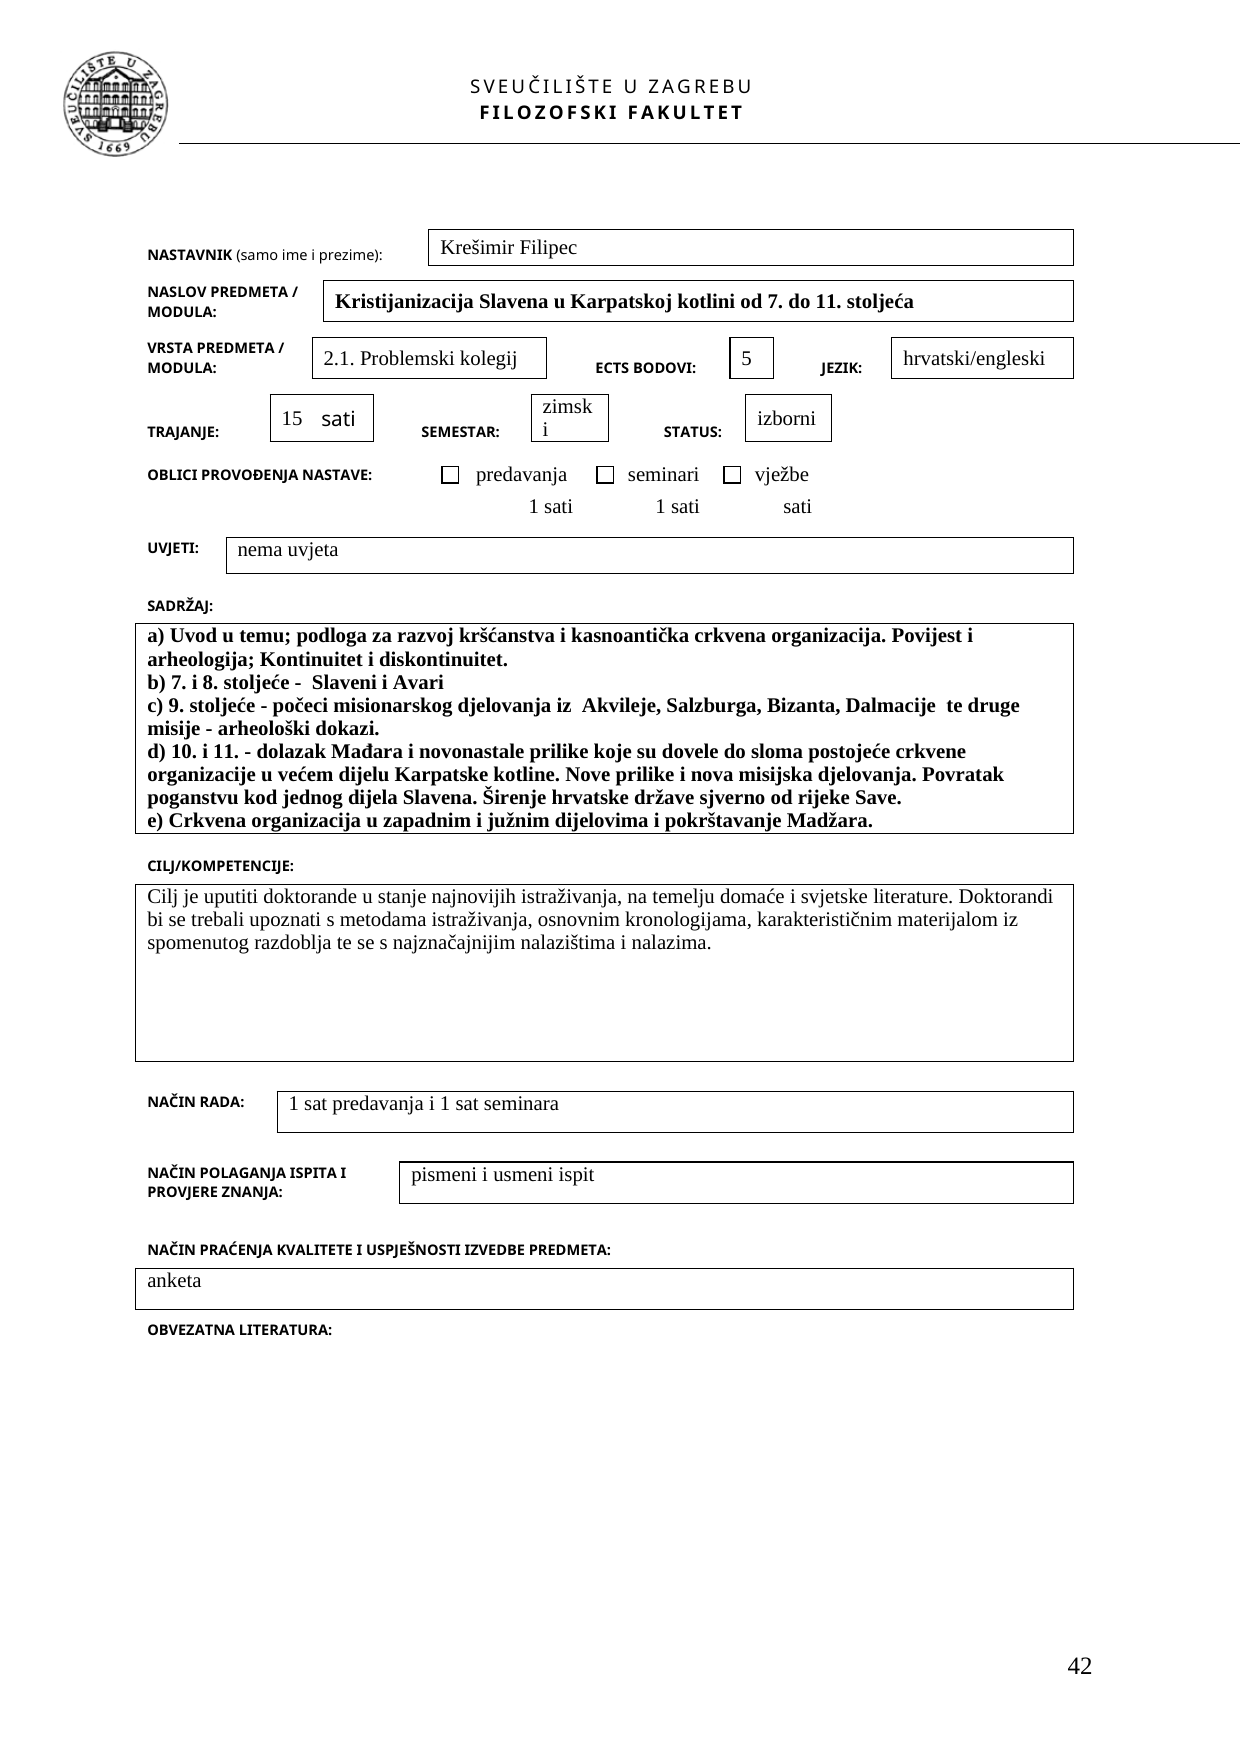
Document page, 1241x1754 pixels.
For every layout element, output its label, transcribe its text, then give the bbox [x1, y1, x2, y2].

table_header [1074, 229, 1100, 264]
table_cell UVJETI: [136, 537, 226, 572]
table_cell 1 sati [476, 493, 584, 521]
table_cell [1074, 573, 1100, 588]
table_cell [1074, 441, 1100, 457]
table_cell sati [317, 395, 373, 441]
table_cell [429, 493, 476, 521]
table_cell 5 [731, 338, 773, 378]
table_cell [1074, 337, 1100, 378]
table_cell [270, 493, 429, 521]
table_cell [1074, 265, 1100, 280]
table_cell [1074, 1061, 1100, 1091]
table_cell [136, 834, 1074, 848]
table_cell NAČIN PRAĆENJA KVALITETE I USPJEŠNOSTI IZVEDBE PREDMETA: [136, 1232, 1074, 1268]
table_cell [711, 493, 754, 521]
table_cell ECTS BODOVI: [584, 337, 729, 378]
table_cell [584, 457, 628, 493]
table_cell [823, 493, 1074, 521]
table_cell [1074, 457, 1100, 493]
table_cell NAČIN RADA: [136, 1091, 277, 1132]
table_cell pismeni i usmeni ispit [400, 1163, 1073, 1203]
table_cell 1 sati [628, 493, 711, 521]
table_cell [1074, 884, 1100, 1061]
table_cell hrvatski/engleski [892, 338, 1073, 378]
table_cell [774, 337, 810, 378]
table_cell Cilj je uputiti doktorande u stanje najnovijih istraživanja, na temelju domaće i svjetske literature. Doktorandi bi se trebali upoznati s metodama istraživanja, osnovnim kronologijama, karakterističnim materijalom iz spomenutog razdoblja te se s najznačajnijim nalazištima i nalazima. [136, 885, 1073, 1061]
table_cell NASLOV PREDMETA / MODULA: [136, 280, 323, 321]
table_cell [1074, 1132, 1100, 1161]
table_cell [1074, 321, 1100, 337]
table_cell [1074, 1268, 1100, 1309]
table_cell [1074, 394, 1100, 441]
table_cell [429, 457, 476, 493]
table_cell zimski [532, 395, 608, 441]
table_cell seminari [628, 457, 711, 493]
table_cell 2.1. Problemski kolegij [313, 338, 546, 378]
table_cell [1074, 521, 1100, 537]
table_cell predavanja [476, 457, 584, 493]
table_cell [136, 1203, 1074, 1232]
table_cell [136, 321, 1074, 337]
table_cell TRAJANJE: [136, 394, 270, 441]
table_cell [136, 1062, 1074, 1091]
table_cell vježbe [755, 457, 823, 493]
table_cell [584, 493, 628, 521]
table_cell [1074, 1203, 1100, 1232]
table_cell [711, 457, 754, 493]
table_cell Kristijanizacija Slavena u Karpatskoj kotlini od 7. do 11. stoljeća [324, 281, 1073, 321]
table_header NASTAVNIK (samo ime i prezime): [136, 229, 428, 264]
table_header Krešimir Filipec [429, 230, 1073, 264]
table_cell anketa [136, 1269, 1073, 1309]
table_cell [1074, 1161, 1100, 1203]
table_cell [1074, 849, 1100, 884]
table_cell [609, 394, 652, 441]
table_cell [136, 493, 270, 521]
table_cell SEMESTAR: [410, 394, 531, 441]
table_cell izborni [746, 395, 831, 441]
table_cell nema uvjeta [227, 538, 1073, 572]
table_cell [1074, 833, 1100, 848]
table_cell CILJ/KOMPETENCIJE: [136, 849, 1074, 884]
table_cell JEZIK: [810, 337, 891, 378]
table_cell [1074, 588, 1100, 623]
picture [60, 48, 170, 157]
table_cell [136, 265, 1074, 280]
table_cell [250, 588, 1074, 623]
table_cell [1074, 537, 1100, 572]
table_cell [1074, 623, 1100, 832]
table_cell 15 [271, 395, 317, 441]
table_cell [374, 394, 410, 441]
table_cell [136, 573, 1074, 588]
table_cell [1074, 493, 1100, 521]
table_cell [823, 457, 1074, 493]
table_cell [1074, 1232, 1100, 1268]
table_cell [1074, 1091, 1100, 1132]
table_cell SADRŽAJ: [136, 588, 249, 623]
table_cell STATUS: [653, 394, 745, 441]
table_cell VRSTA PREDMETA / MODULA: [136, 337, 312, 378]
table_cell [136, 1132, 1074, 1161]
table_cell OBVEZATNA LITERATURA: [136, 1309, 1100, 1350]
table_cell 1 sat predavanja i 1 sat seminara [278, 1092, 1073, 1132]
table_cell [136, 521, 1074, 537]
table_cell [1074, 378, 1100, 394]
table_cell [547, 337, 584, 378]
table_cell sati [755, 493, 823, 521]
table_cell OBLICI PROVOĐENJA NASTAVE: [136, 457, 429, 493]
table_cell [1074, 280, 1100, 321]
table_cell [136, 378, 1074, 394]
table_cell [136, 441, 1074, 457]
table_cell NAČIN POLAGANJA ISPITA I PROVJERE ZNANJA: [136, 1161, 399, 1203]
table_cell [832, 394, 1074, 441]
table_cell a) Uvod u temu; podloga za razvoj kršćanstva i kasnoantička crkvena organizacija. Povijest i arheologija; Kontinuitet i diskontinuitet. b) 7. i 8. stoljeće - Slaveni i Avari c) 9. stoljeće - počeci misionarskog djelovanja iz Akvileje, Salzburga, Bizanta, Dalmacije te druge misije - arheološki dokazi. d) 10. i 11. - dolazak Mađara i novonastale prilike koje su dovele do sloma postojeće crkvene organizacije u većem dijelu Karpatske kotline. Nove prilike i nova misijska djelovanja. Povratak poganstvu kod jednog dijela Slavena. Širenje hrvatske države sjverno od rijeke Save. e) Crkvena organizacija u zapadnim i južnim dijelovima i pokrštavanje Madžara. [136, 624, 1073, 832]
